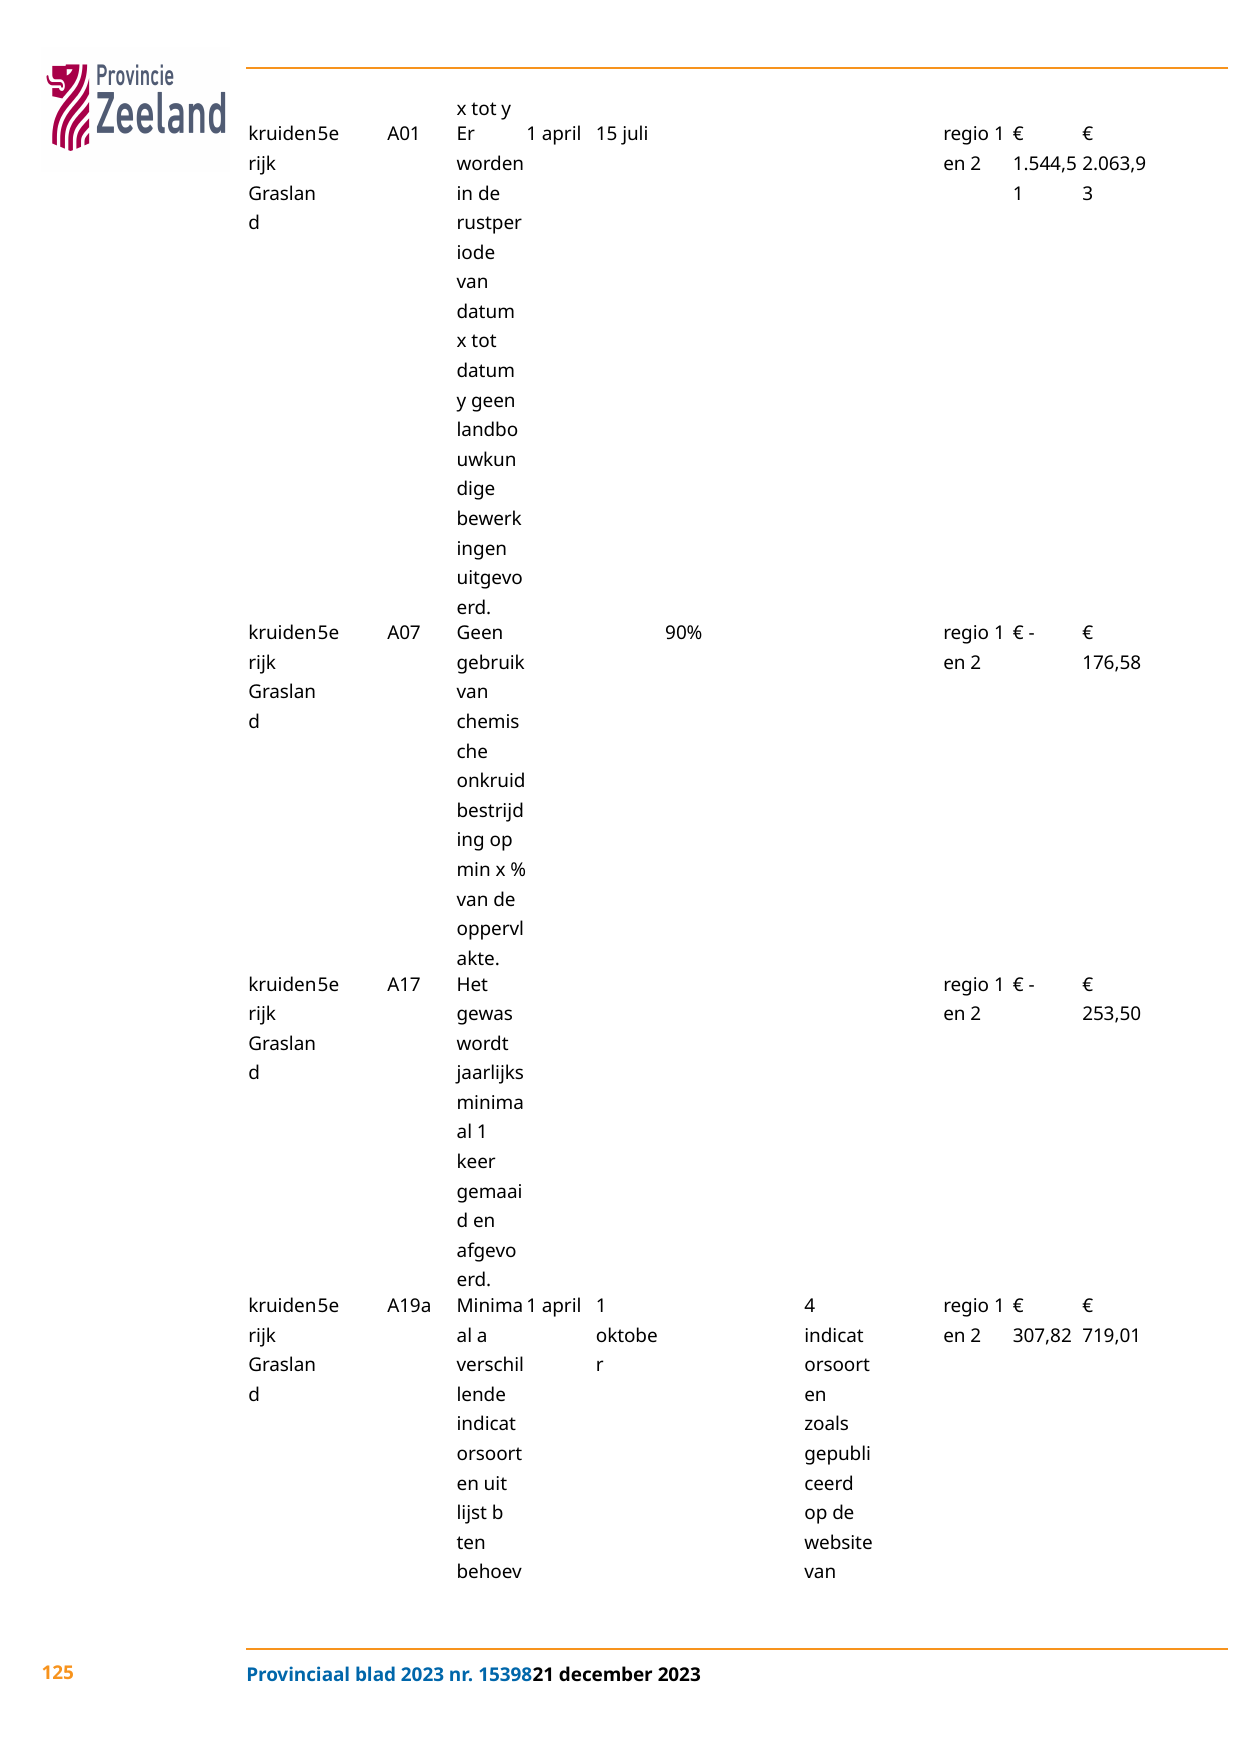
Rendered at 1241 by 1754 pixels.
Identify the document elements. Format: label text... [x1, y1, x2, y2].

table_cell [526, 620, 596, 971]
table_cell kruidenrijk Grasland [248, 620, 317, 971]
table_cell [804, 121, 873, 619]
table_cell Het gewas wordt jaarlijks minimaal 1 keer gemaaid en afgevoerd. [456, 971, 526, 1292]
table_cell [665, 971, 734, 1292]
table_cell A17 [387, 971, 456, 1292]
table_cell [735, 121, 804, 619]
table_cell [596, 95, 665, 121]
table_cell 15 juli [596, 121, 665, 619]
table_cell A19a [387, 1292, 456, 1584]
table_cell [665, 121, 734, 619]
table_cell kruidenrijk Grasland [248, 1292, 317, 1584]
table_cell 5e [318, 971, 387, 1292]
table_cell Minimaal a verschillende indicatorsoorten uit lijst b ten behoev [456, 1292, 526, 1584]
table_cell [665, 1292, 734, 1584]
table_cell [874, 971, 943, 1292]
table_cell A01 [387, 121, 456, 619]
table_cell A07 [387, 620, 456, 971]
table_cell regio 1 en 2 [943, 1292, 1013, 1584]
table_cell [735, 1292, 804, 1584]
table_cell € - [1013, 971, 1082, 1292]
table_cell 4 indicatorsoorten zoals gepubliceerd op de website van [804, 1292, 873, 1584]
table_cell [874, 95, 943, 121]
picture [41, 47, 231, 172]
table_cell [1013, 95, 1082, 121]
table_cell 5e [318, 1292, 387, 1584]
table_cell regio 1 en 2 [943, 620, 1013, 971]
table_cell regio 1 en 2 [943, 121, 1013, 619]
table_cell [735, 620, 804, 971]
table_cell Geen gebruik van chemische onkruidbestrijding op min x % van de oppervlakte. [456, 620, 526, 971]
table_cell [874, 620, 943, 971]
table_cell kruidenrijk Grasland [248, 971, 317, 1292]
table_cell [735, 971, 804, 1292]
table_cell [318, 95, 387, 121]
table_cell [735, 95, 804, 121]
table_cell [596, 971, 665, 1292]
table_cell [387, 95, 456, 121]
table_cell 90% [665, 620, 734, 971]
table_cell € 176,58 [1082, 620, 1152, 971]
table_cell x tot y [456, 95, 526, 121]
table_cell [526, 95, 596, 121]
table_cell [943, 95, 1013, 121]
table_cell 5e [318, 620, 387, 971]
table_cell [874, 121, 943, 619]
table_cell 1 april [526, 1292, 596, 1584]
table_cell 1 april [526, 121, 596, 619]
table_cell [804, 971, 873, 1292]
table_cell 1 oktober [596, 1292, 665, 1584]
table_cell € 307,82 [1013, 1292, 1082, 1584]
table_cell [1082, 95, 1152, 121]
table_cell [804, 620, 873, 971]
table_cell € - [1013, 620, 1082, 971]
table_cell € 2.063,93 [1082, 121, 1152, 619]
table_cell [804, 95, 873, 121]
table_cell Er worden in de rustperiode van datum x tot datum y geen landbouwkundige bewerkingen uitgevoerd. [456, 121, 526, 619]
table_cell regio 1 en 2 [943, 971, 1013, 1292]
table_cell € 253,50 [1082, 971, 1152, 1292]
table_cell [526, 971, 596, 1292]
table_cell € 719,01 [1082, 1292, 1152, 1584]
table_cell kruidenrijk Grasland [248, 121, 317, 619]
table_cell [596, 620, 665, 971]
table_cell [248, 95, 317, 121]
table_cell 5e [318, 121, 387, 619]
table_cell [874, 1292, 943, 1584]
table_cell [665, 95, 734, 121]
table_cell € 1.544,51 [1013, 121, 1082, 619]
